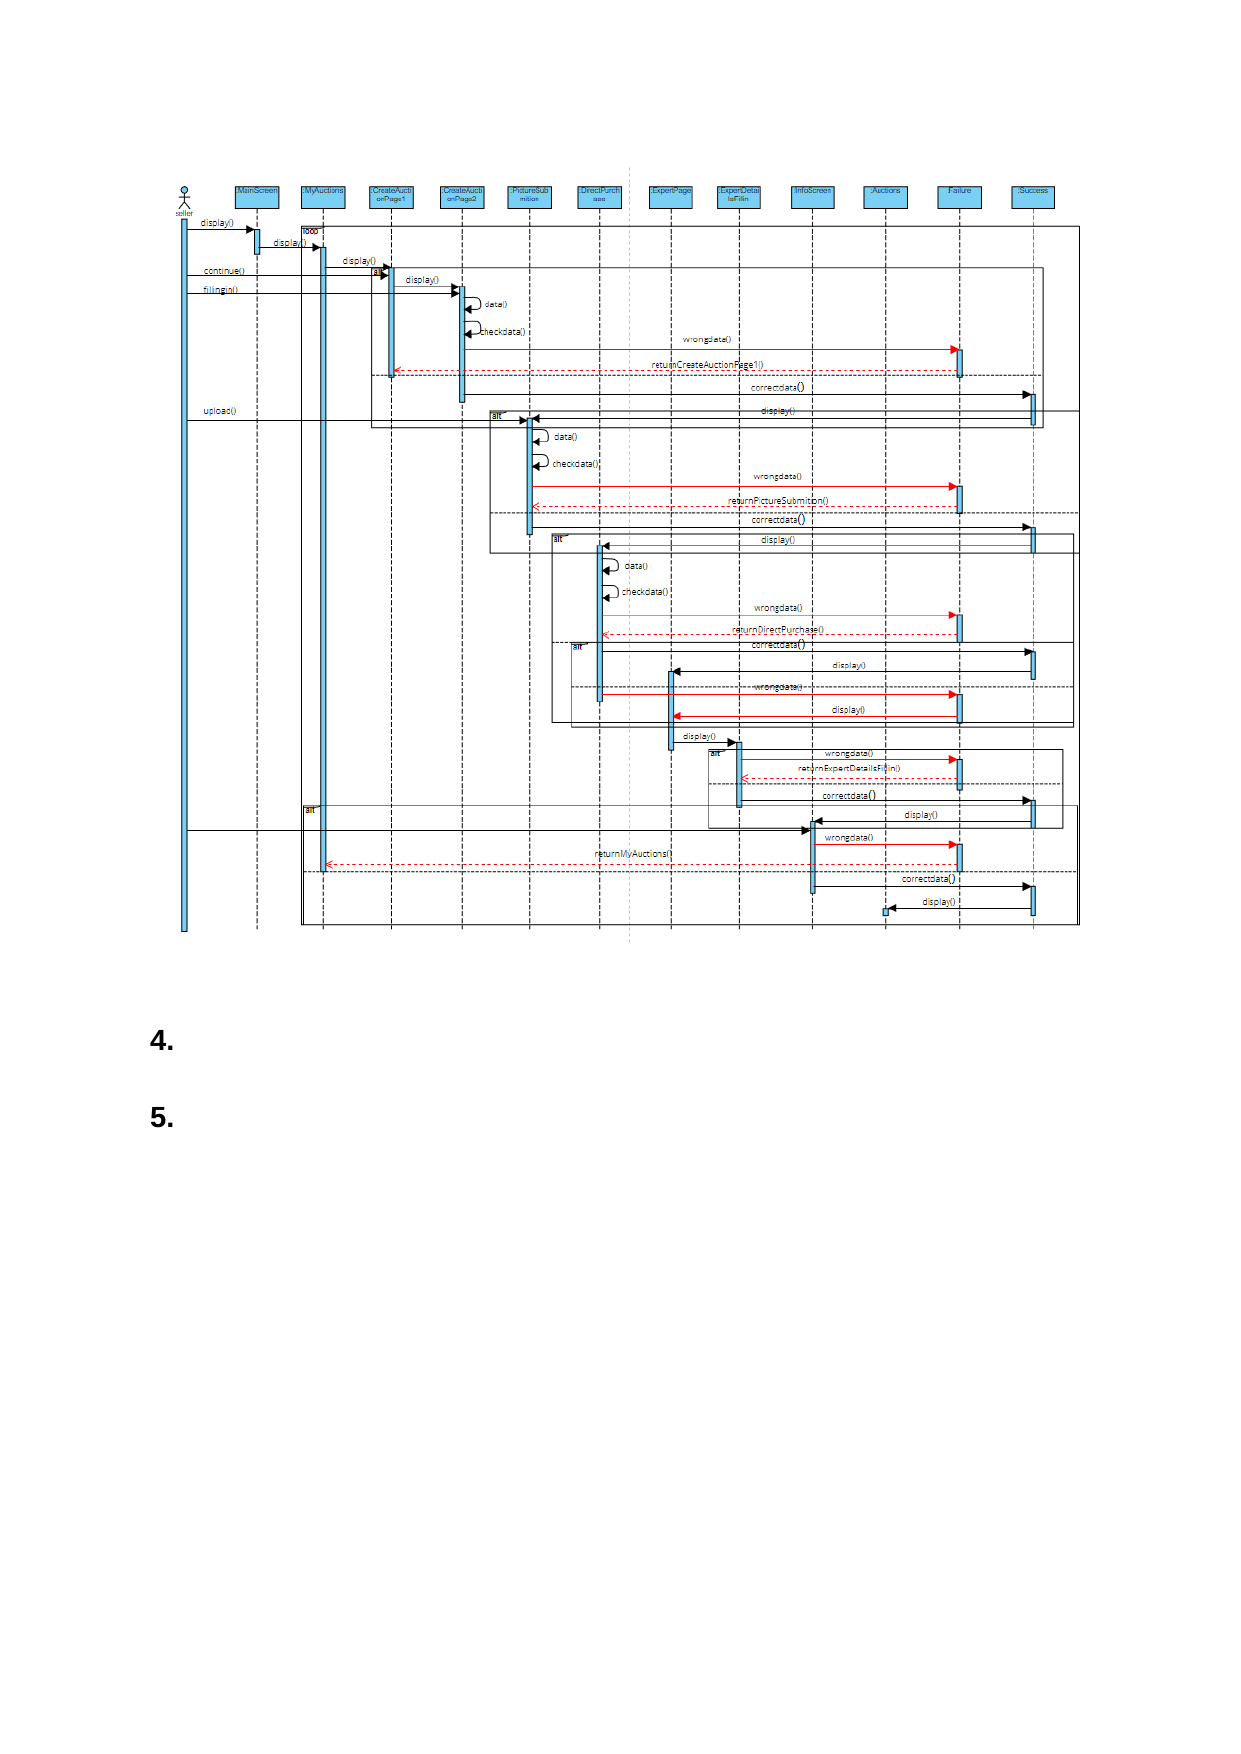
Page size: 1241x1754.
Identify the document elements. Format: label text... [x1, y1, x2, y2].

picture [161, 165, 1102, 944]
text 5. [150, 1100, 1090, 1134]
text 4. [150, 1023, 1090, 1057]
